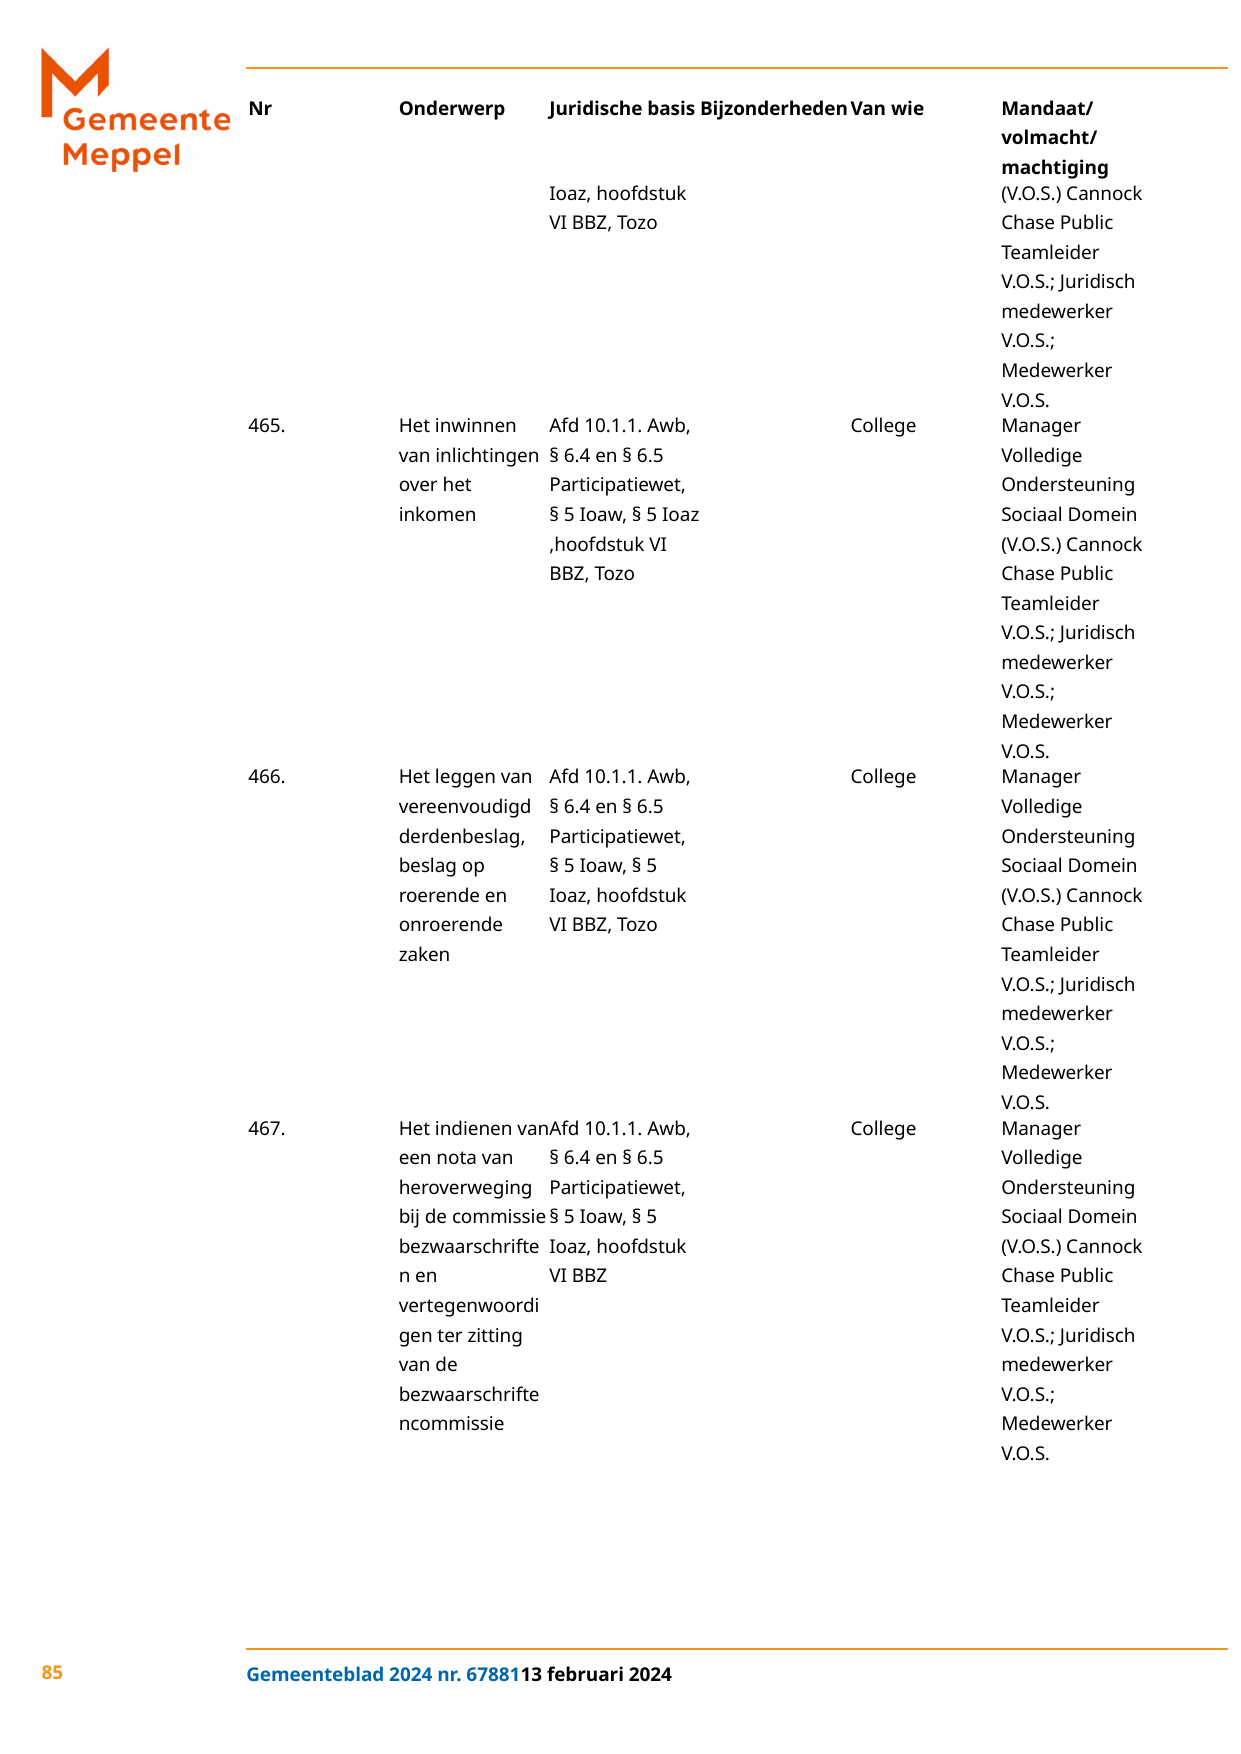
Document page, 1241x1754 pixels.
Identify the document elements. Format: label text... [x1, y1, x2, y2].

table_cell Manager Volledige Ondersteuning Sociaal Domein (V.O.S.) Cannock Chase Public Teamleider V.O.S.; Juridisch medewerker V.O.S.; Medewerker V.O.S. [1001, 764, 1152, 1115]
table_header Juridische basis [549, 95, 700, 180]
table_cell Afd 10.1.1. Awb, § 6.4 en § 6.5 Participatiewet, § 5 Ioaw, § 5 Ioaz, hoofdstuk VI BBZ, Tozo [549, 764, 700, 1115]
table_cell College [850, 413, 1001, 764]
table_header Onderwerp [399, 95, 549, 180]
table_cell Manager Volledige Ondersteuning Sociaal Domein (V.O.S.) Cannock Chase Public Teamleider V.O.S.; Juridisch medewerker V.O.S.; Medewerker V.O.S. [1001, 413, 1152, 764]
table_cell (V.O.S.) Cannock Chase Public Teamleider V.O.S.; Juridisch medewerker V.O.S.; Medewerker V.O.S. [1001, 180, 1152, 412]
table_cell [248, 764, 398, 1115]
table_cell Manager Volledige Ondersteuning Sociaal Domein (V.O.S.) Cannock Chase Public Teamleider V.O.S.; Juridisch medewerker V.O.S.; Medewerker V.O.S. [1001, 1115, 1152, 1466]
table_header Bijzonderheden [700, 95, 850, 180]
table_cell [700, 413, 850, 764]
table_cell Het indienen van een nota van heroverweging bij de commissie bezwaarschriften en vertegenwoordigen ter zitting van de bezwaarschriftencommissie [399, 1115, 549, 1466]
table_cell Het leggen van vereenvoudigd derdenbeslag, beslag op roerende en onroerende zaken [399, 764, 549, 1115]
table_cell [248, 413, 398, 764]
table_cell [700, 764, 850, 1115]
table_cell Afd 10.1.1. Awb, § 6.4 en § 6.5 Participatiewet, § 5 Ioaw, § 5 Ioaz ,hoofdstuk VI BBZ, Tozo [549, 413, 700, 764]
table_cell College [850, 764, 1001, 1115]
table_cell College [850, 1115, 1001, 1466]
table_cell [399, 180, 549, 412]
table_header Mandaat/volmacht/machtiging [1001, 95, 1152, 180]
table_header Van wie [850, 95, 1001, 180]
picture [41, 47, 231, 172]
table_cell [248, 180, 398, 412]
table_header Nr [248, 95, 398, 180]
table_cell [700, 180, 850, 412]
table_cell [850, 180, 1001, 412]
table_cell Ioaz, hoofdstuk VI BBZ, Tozo [549, 180, 700, 412]
table_cell [248, 1115, 398, 1466]
table_cell Afd 10.1.1. Awb, § 6.4 en § 6.5 Participatiewet, § 5 Ioaw, § 5 Ioaz, hoofdstuk VI BBZ [549, 1115, 700, 1466]
table_cell [700, 1115, 850, 1466]
table_cell Het inwinnen van inlichtingen over het inkomen [399, 413, 549, 764]
